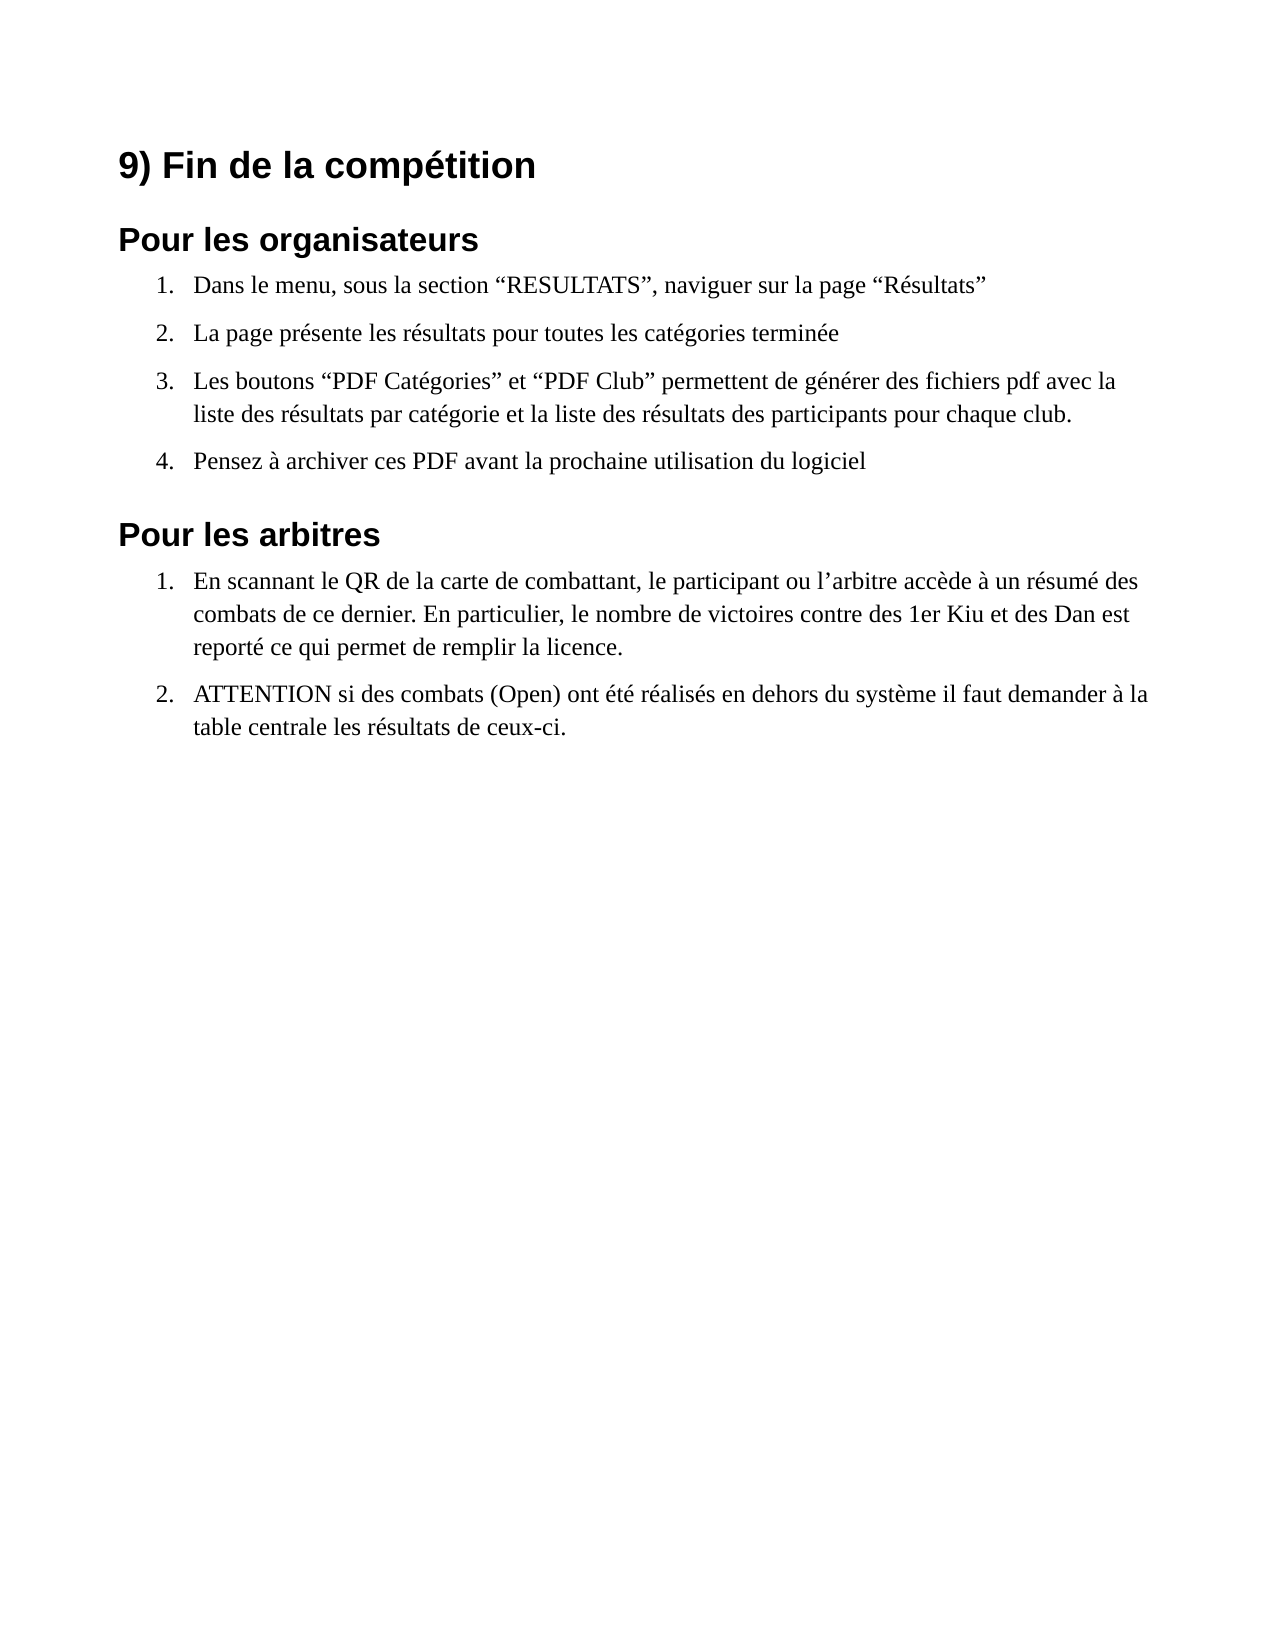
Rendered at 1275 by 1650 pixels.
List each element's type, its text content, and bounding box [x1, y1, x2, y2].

list En scannant le QR de la carte de combattant, le participant ou l’arbitre accède à un résumé des combats de ce dernier. En particulier, le nombre de victoires contre des 1er Kiu et des Dan est reporté ce qui permet de remplir la licence. [156, 566, 1157, 661]
list Pensez à archiver ces PDF avant la prochaine utilisation du logiciel [156, 446, 1157, 475]
list La page présente les résultats pour toutes les catégories terminée [156, 318, 1157, 347]
list ATTENTION si des combats (Open) ont été réalisés en dehors du système il faut demander à la table centrale les résultats de ceux-ci. [156, 679, 1157, 741]
subtitle 9) Fin de la compétition [118, 143, 1157, 186]
subtitle Pour les arbitres [118, 515, 1157, 553]
list Dans le menu, sous la section “RESULTATS”, naviguer sur la page “Résultats” [156, 271, 1157, 299]
subtitle Pour les organisateurs [118, 219, 1157, 258]
list Les boutons “PDF Catégories” et “PDF Club” permettent de générer des fichiers pdf avec la liste des résultats par catégorie et la liste des résultats des participants pour chaque club. [156, 366, 1157, 427]
